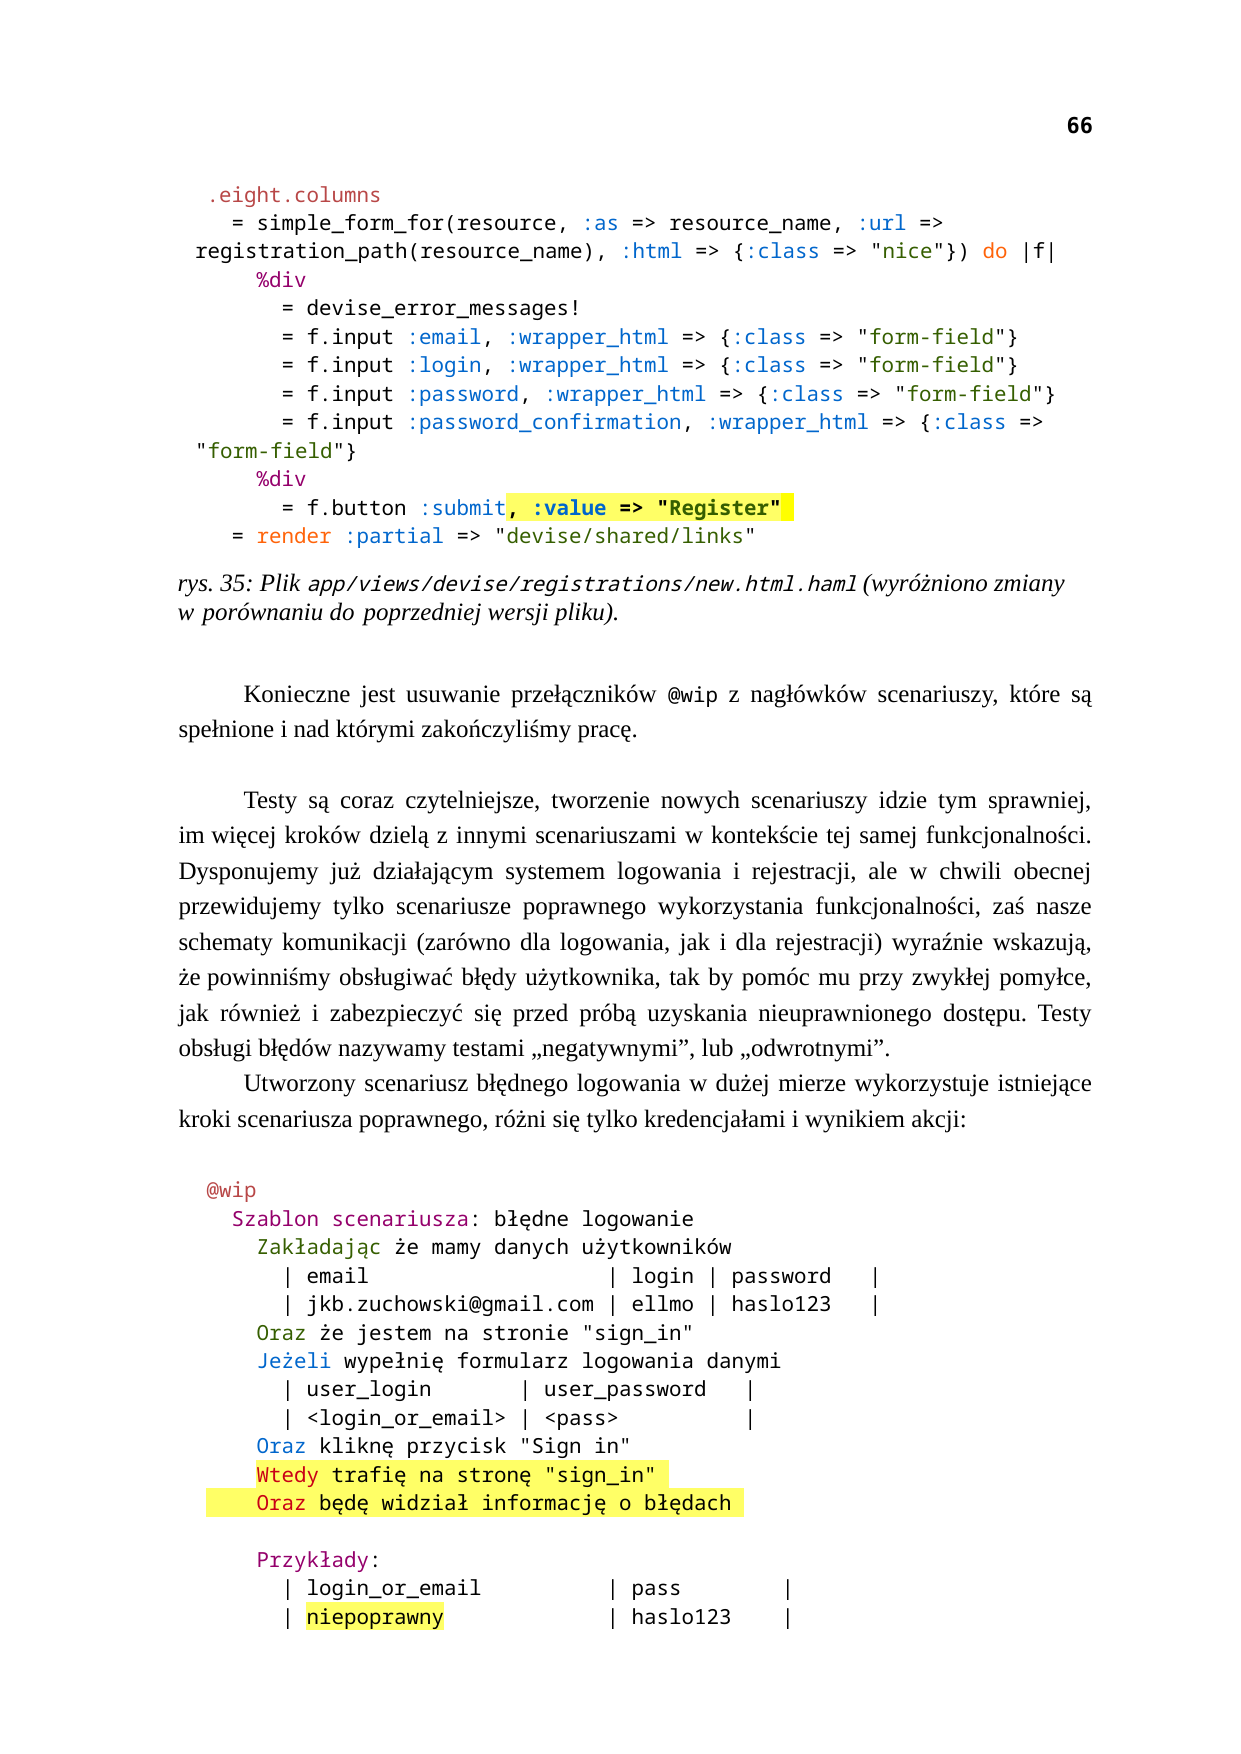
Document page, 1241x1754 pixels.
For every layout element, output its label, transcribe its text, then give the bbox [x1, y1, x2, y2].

table_header @wip Szablon scenariusza: błędne logowanie Zakładając że mamy danych użytkowników | email | login | password | | jkb.zuchowski@gmail.com | ellmo | haslo123 | Oraz że jestem na stronie "sign_in" Jeżeli wypełnię formularz logowania danymi | user_login | user_password | | <login_or_email> | <pass> | Oraz kliknę przycisk "Sign in" Wtedy trafię na stronę "sign_in" Oraz będę widział informację o błędach Przykłady: | login_or_email | pass | | niepoprawny | haslo123 | [177, 1170, 1093, 1636]
text Testy są coraz czytelniejsze, tworzenie nowych scenariuszy idzie tym sprawniej, im więcej kroków dzielą z innymi scenariuszami w kontekście tej samej funkcjonalności. Dysponujemy już działającym systemem logowania i rejestracji, ale w chwili obecnej przewidujemy tylko scenariusze poprawnego wykorzystania funkcjonalności, zaś nasze schematy komunikacji (zarówno dla logowania, jak i dla rejestracji) wyraźnie wskazują, że powinniśmy obsługiwać błędy użytkownika, tak by pomóc mu przy zwykłej pomyłce, jak również i zabezpieczyć się przed próbą uzyskania nieuprawnionego dostępu. Testy obsługi błędów nazywamy testami „negatywnymi”, lub „odwrotnymi”. [178, 780, 1093, 1063]
text rys. 35: Plik app/views/devise/registrations/new.html.haml (wyróżniono zmiany w porównaniu do poprzedniej wersji pliku). [177, 568, 1093, 626]
text Konieczne jest usuwanie przełączników @wip z nagłówków scenariuszy, które są spełnione i nad którymi zakończyliśmy pracę. [178, 674, 1093, 745]
text Utworzony scenariusz błędnego logowania w dużej mierze wykorzystuje istniejące kroki scenariusza poprawnego, różni się tylko kredencjałami i wynikiem akcji: [178, 1063, 1093, 1134]
table_header .eight.columns = simple_form_for(resource, :as => resource_name, :url => registration_path(resource_name), :html => {:class => "nice"}) do |f| %div = devise_error_messages! = f.input :email, :wrapper_html => {:class => "form-field"} = f.input :login, :wrapper_html => {:class => "form-field"} = f.input :password, :wrapper_html => {:class => "form-field"} = f.input :password_confirmation, :wrapper_html => {:class => "form-field"} %div = f.button :submit, :value => "Register" = render :partial => "devise/shared/links" [177, 174, 1093, 555]
